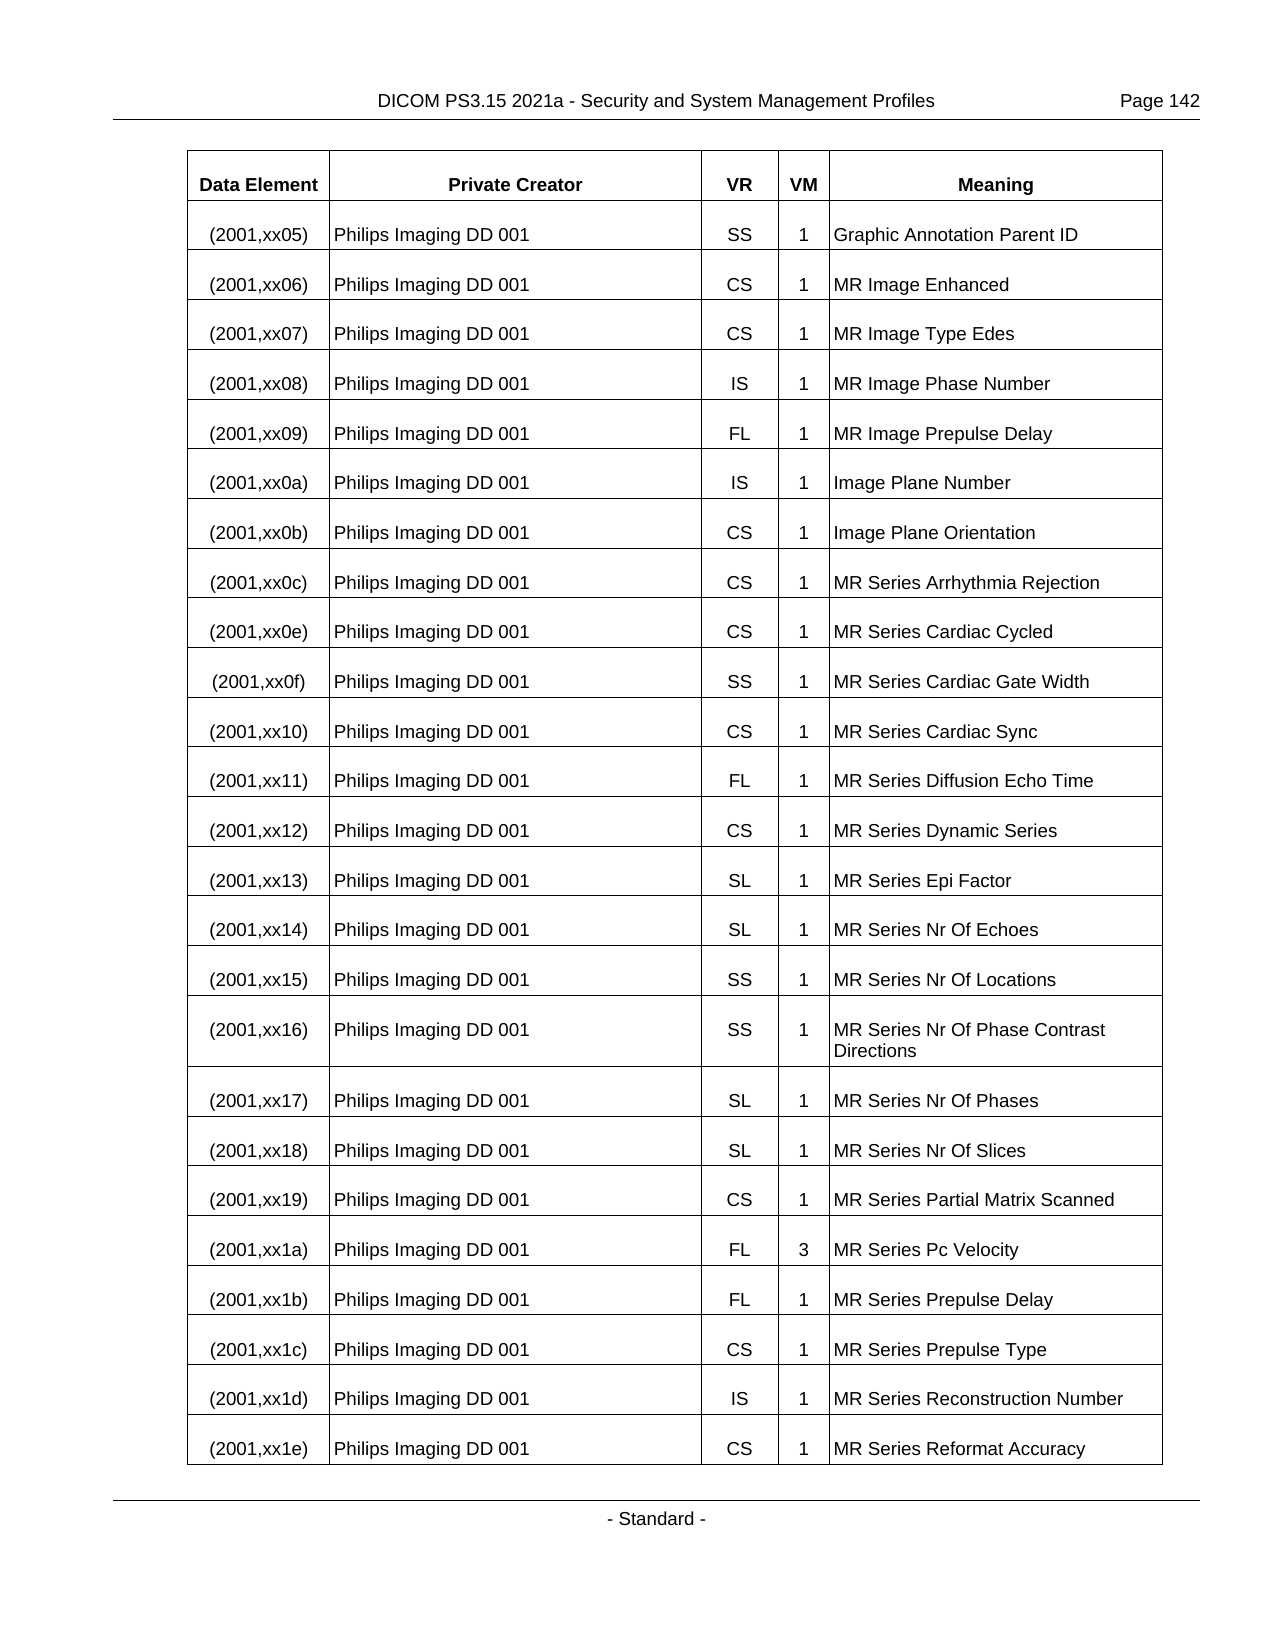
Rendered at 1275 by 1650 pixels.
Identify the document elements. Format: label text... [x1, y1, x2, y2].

table_cell (2001,xx09) [188, 400, 329, 448]
table_cell (2001,xx0f) [188, 648, 329, 697]
table_cell (2001,xx06) [188, 250, 329, 299]
table_cell 1 [779, 797, 829, 846]
table_cell (2001,xx17) [188, 1067, 329, 1116]
table_cell Graphic Annotation Parent ID [830, 201, 1162, 249]
table_cell Philips Imaging DD 001 [330, 1315, 701, 1364]
table_cell SS [702, 946, 778, 995]
table_cell CS [702, 1415, 778, 1463]
table_cell MR Series Nr Of Locations [830, 946, 1162, 995]
table_cell 1 [779, 201, 829, 249]
table_cell Philips Imaging DD 001 [330, 946, 701, 995]
table_cell IS [702, 449, 778, 498]
table_cell Philips Imaging DD 001 [330, 549, 701, 597]
table_cell Philips Imaging DD 001 [330, 1216, 701, 1265]
table_cell SL [702, 847, 778, 895]
table_cell FL [702, 400, 778, 448]
table_cell CS [702, 549, 778, 597]
table_cell CS [702, 300, 778, 349]
table_cell Image Plane Number [830, 449, 1162, 498]
table_cell 1 [779, 1315, 829, 1364]
table_cell CS [702, 1166, 778, 1215]
table_cell CS [702, 598, 778, 647]
table_cell (2001,xx16) [188, 996, 329, 1066]
table_cell CS [702, 797, 778, 846]
table_cell (2001,xx15) [188, 946, 329, 995]
table_cell Philips Imaging DD 001 [330, 1067, 701, 1116]
table_cell Philips Imaging DD 001 [330, 499, 701, 547]
table_cell 1 [779, 400, 829, 448]
table_cell 1 [779, 847, 829, 895]
table_cell (2001,xx14) [188, 896, 329, 945]
table_cell 1 [779, 1117, 829, 1165]
table_cell IS [702, 350, 778, 398]
table_cell MR Series Nr Of Phase Contrast Directions [830, 996, 1162, 1066]
table_header Data Element [188, 151, 329, 200]
table_cell Philips Imaging DD 001 [330, 847, 701, 895]
table_cell 1 [779, 648, 829, 697]
table_cell MR Series Cardiac Sync [830, 698, 1162, 746]
table_cell MR Image Enhanced [830, 250, 1162, 299]
table_cell (2001,xx0a) [188, 449, 329, 498]
table_cell (2001,xx1a) [188, 1216, 329, 1265]
table_cell 1 [779, 698, 829, 746]
table_cell Philips Imaging DD 001 [330, 797, 701, 846]
table_cell Philips Imaging DD 001 [330, 201, 701, 249]
table_header VR [702, 151, 778, 200]
table_cell SL [702, 896, 778, 945]
table_cell CS [702, 250, 778, 299]
table_cell MR Series Reformat Accuracy [830, 1415, 1162, 1463]
table_cell 1 [779, 1067, 829, 1116]
table_cell (2001,xx05) [188, 201, 329, 249]
table_cell MR Series Nr Of Slices [830, 1117, 1162, 1165]
table_cell FL [702, 747, 778, 796]
table_cell Philips Imaging DD 001 [330, 996, 701, 1066]
table_cell Philips Imaging DD 001 [330, 1365, 701, 1414]
table_cell 1 [779, 946, 829, 995]
table_cell MR Series Pc Velocity [830, 1216, 1162, 1265]
table_cell 1 [779, 250, 829, 299]
table_cell 1 [779, 300, 829, 349]
table_cell (2001,xx0e) [188, 598, 329, 647]
table_cell (2001,xx0c) [188, 549, 329, 597]
table_cell SS [702, 996, 778, 1066]
table_cell 1 [779, 1415, 829, 1463]
table_cell (2001,xx1b) [188, 1266, 329, 1314]
table_cell (2001,xx10) [188, 698, 329, 746]
table_cell MR Series Arrhythmia Rejection [830, 549, 1162, 597]
table_header Private Creator [330, 151, 701, 200]
table_cell MR Image Type Edes [830, 300, 1162, 349]
table_cell Philips Imaging DD 001 [330, 1266, 701, 1314]
table_cell Philips Imaging DD 001 [330, 449, 701, 498]
table_cell (2001,xx1e) [188, 1415, 329, 1463]
table_cell MR Series Epi Factor [830, 847, 1162, 895]
table_cell MR Image Prepulse Delay [830, 400, 1162, 448]
table_cell MR Series Nr Of Echoes [830, 896, 1162, 945]
table_cell (2001,xx18) [188, 1117, 329, 1165]
table_cell (2001,xx19) [188, 1166, 329, 1215]
table_cell 1 [779, 499, 829, 547]
table_cell (2001,xx1d) [188, 1365, 329, 1414]
table_cell CS [702, 499, 778, 547]
table_cell 1 [779, 449, 829, 498]
table_cell 1 [779, 1166, 829, 1215]
table_cell 3 [779, 1216, 829, 1265]
table_cell Philips Imaging DD 001 [330, 598, 701, 647]
table_cell FL [702, 1266, 778, 1314]
table_cell FL [702, 1216, 778, 1265]
table_header Meaning [830, 151, 1162, 200]
table_cell Philips Imaging DD 001 [330, 1166, 701, 1215]
table_cell 1 [779, 747, 829, 796]
table_cell 1 [779, 598, 829, 647]
table_cell MR Series Partial Matrix Scanned [830, 1166, 1162, 1215]
table_cell 1 [779, 1266, 829, 1314]
table_cell Philips Imaging DD 001 [330, 896, 701, 945]
table_cell Philips Imaging DD 001 [330, 1415, 701, 1463]
table_cell Philips Imaging DD 001 [330, 1117, 701, 1165]
table_cell SS [702, 201, 778, 249]
table_cell MR Series Cardiac Cycled [830, 598, 1162, 647]
table_cell (2001,xx0b) [188, 499, 329, 547]
table_cell CS [702, 698, 778, 746]
table_cell (2001,xx1c) [188, 1315, 329, 1364]
table_cell 1 [779, 996, 829, 1066]
table_cell SL [702, 1117, 778, 1165]
table_cell SL [702, 1067, 778, 1116]
table_cell MR Series Prepulse Type [830, 1315, 1162, 1364]
table_cell (2001,xx13) [188, 847, 329, 895]
table_cell 1 [779, 896, 829, 945]
table_cell Philips Imaging DD 001 [330, 400, 701, 448]
table_cell Philips Imaging DD 001 [330, 698, 701, 746]
table_cell 1 [779, 350, 829, 398]
table_cell Philips Imaging DD 001 [330, 350, 701, 398]
table_cell (2001,xx08) [188, 350, 329, 398]
table_cell Philips Imaging DD 001 [330, 747, 701, 796]
table_cell 1 [779, 1365, 829, 1414]
table_cell MR Series Prepulse Delay [830, 1266, 1162, 1314]
table_cell (2001,xx07) [188, 300, 329, 349]
table_cell MR Series Dynamic Series [830, 797, 1162, 846]
table_cell Philips Imaging DD 001 [330, 648, 701, 697]
table_cell MR Series Reconstruction Number [830, 1365, 1162, 1414]
table_cell Image Plane Orientation [830, 499, 1162, 547]
table_cell Philips Imaging DD 001 [330, 300, 701, 349]
table_cell MR Series Nr Of Phases [830, 1067, 1162, 1116]
table_cell IS [702, 1365, 778, 1414]
table_header VM [779, 151, 829, 200]
table_cell Philips Imaging DD 001 [330, 250, 701, 299]
table_cell MR Series Cardiac Gate Width [830, 648, 1162, 697]
table_cell (2001,xx12) [188, 797, 329, 846]
table_cell CS [702, 1315, 778, 1364]
table_cell 1 [779, 549, 829, 597]
table_cell MR Image Phase Number [830, 350, 1162, 398]
table_cell MR Series Diffusion Echo Time [830, 747, 1162, 796]
table_cell (2001,xx11) [188, 747, 329, 796]
table_cell SS [702, 648, 778, 697]
